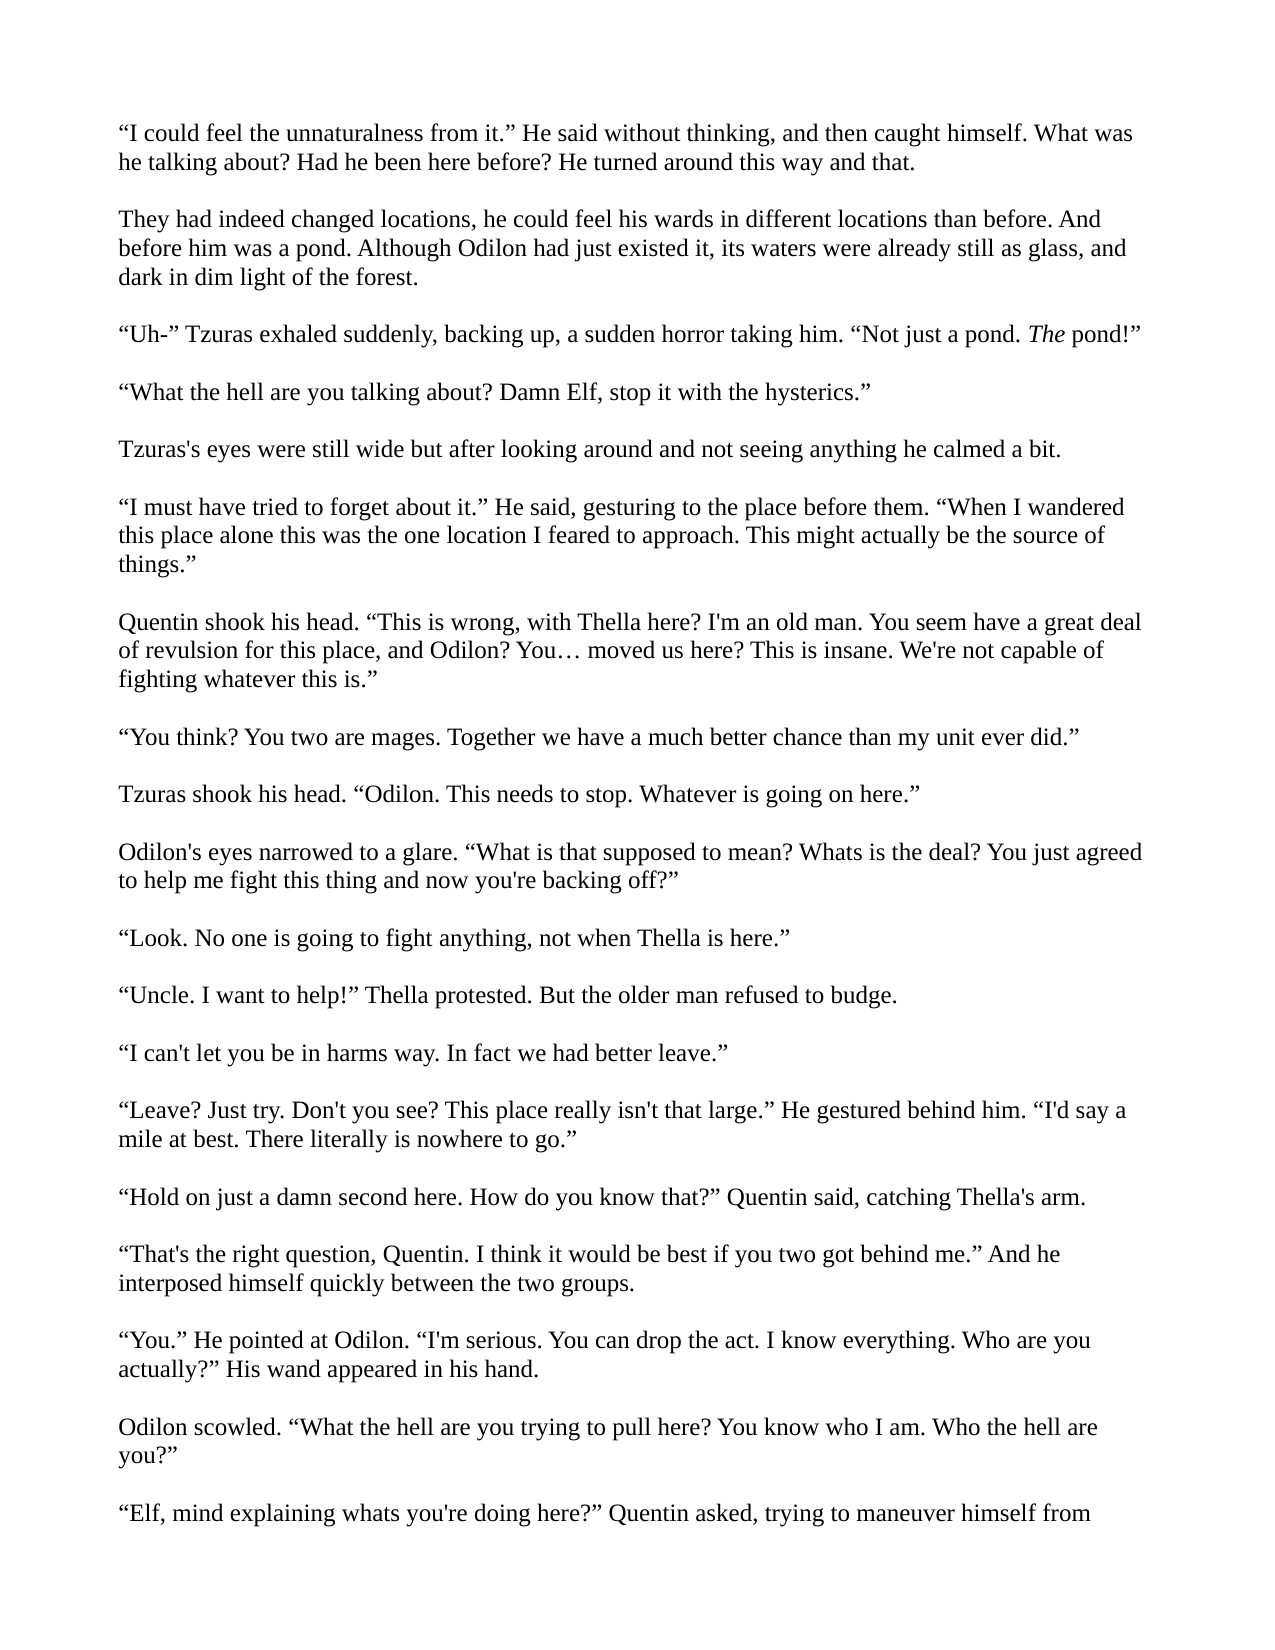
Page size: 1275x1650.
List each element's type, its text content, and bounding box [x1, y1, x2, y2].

text “Hold on just a damn second here. How do you know that?” Quentin said, catching Thella's arm. [118, 1182, 1157, 1211]
text “Leave? Just try. Don't you see? This place really isn't that large.” He gestured behind him. “I'd say a mile at best. There literally is nowhere to go.” [118, 1096, 1157, 1153]
text “I can't let you be in harms way. In fact we had better leave.” [118, 1038, 1157, 1067]
text “You think? You two are mages. Together we have a much better chance than my unit ever did.” [118, 722, 1157, 751]
text “I must have tried to forget about it.” He said, gesturing to the place before them. “When I wandered this place alone this was the one location I feared to approach. This might actually be the source of things.” [118, 492, 1157, 578]
text “Look. No one is going to fight anything, not when Thella is here.” [118, 923, 1157, 952]
text “You.” He pointed at Odilon. “I'm serious. You can drop the act. I know everything. Who are you actually?” His wand appeared in his hand. [118, 1326, 1157, 1383]
text Quentin shook his head. “This is wrong, with Thella here? I'm an old man. You seem have a great deal of revulsion for this place, and Odilon? You… moved us here? This is insane. We're not capable of fighting whatever this is.” [118, 607, 1157, 693]
text “That's the right question, Quentin. I think it would be best if you two got behind me.” And he interposed himself quickly between the two groups. [118, 1239, 1157, 1297]
text “Uncle. I want to help!” Thella protested. But the older man refused to budge. [118, 981, 1157, 1009]
text “Uh-” Tzuras exhaled suddenly, backing up, a sudden horror taking him. “Not just a pond. The pond!” [118, 319, 1157, 348]
text Tzuras shook his head. “Odilon. This needs to stop. Whatever is going on here.” [118, 779, 1157, 808]
text Tzuras's eyes were still wide but after looking around and not seeing anything he calmed a bit. [118, 434, 1157, 463]
text Odilon's eyes narrowed to a glare. “What is that supposed to mean? Whats is the deal? You just agreed to help me fight this thing and now you're backing off?” [118, 837, 1157, 894]
text “I could feel the unnaturalness from it.” He said without thinking, and then caught himself. What was he talking about? Had he been here before? He turned around this way and that. [118, 118, 1157, 176]
text “What the hell are you talking about? Damn Elf, stop it with the hysterics.” [118, 377, 1157, 406]
text Odilon scowled. “What the hell are you trying to pull here? You know who I am. Who the hell are you?” [118, 1412, 1157, 1469]
text “Elf, mind explaining whats you're doing here?” Quentin asked, trying to maneuver himself from [118, 1498, 1157, 1527]
text They had indeed changed locations, he could feel his wards in different locations than before. And before him was a pond. Although Odilon had just existed it, its waters were already still as glass, and dark in dim light of the forest. [118, 204, 1157, 291]
